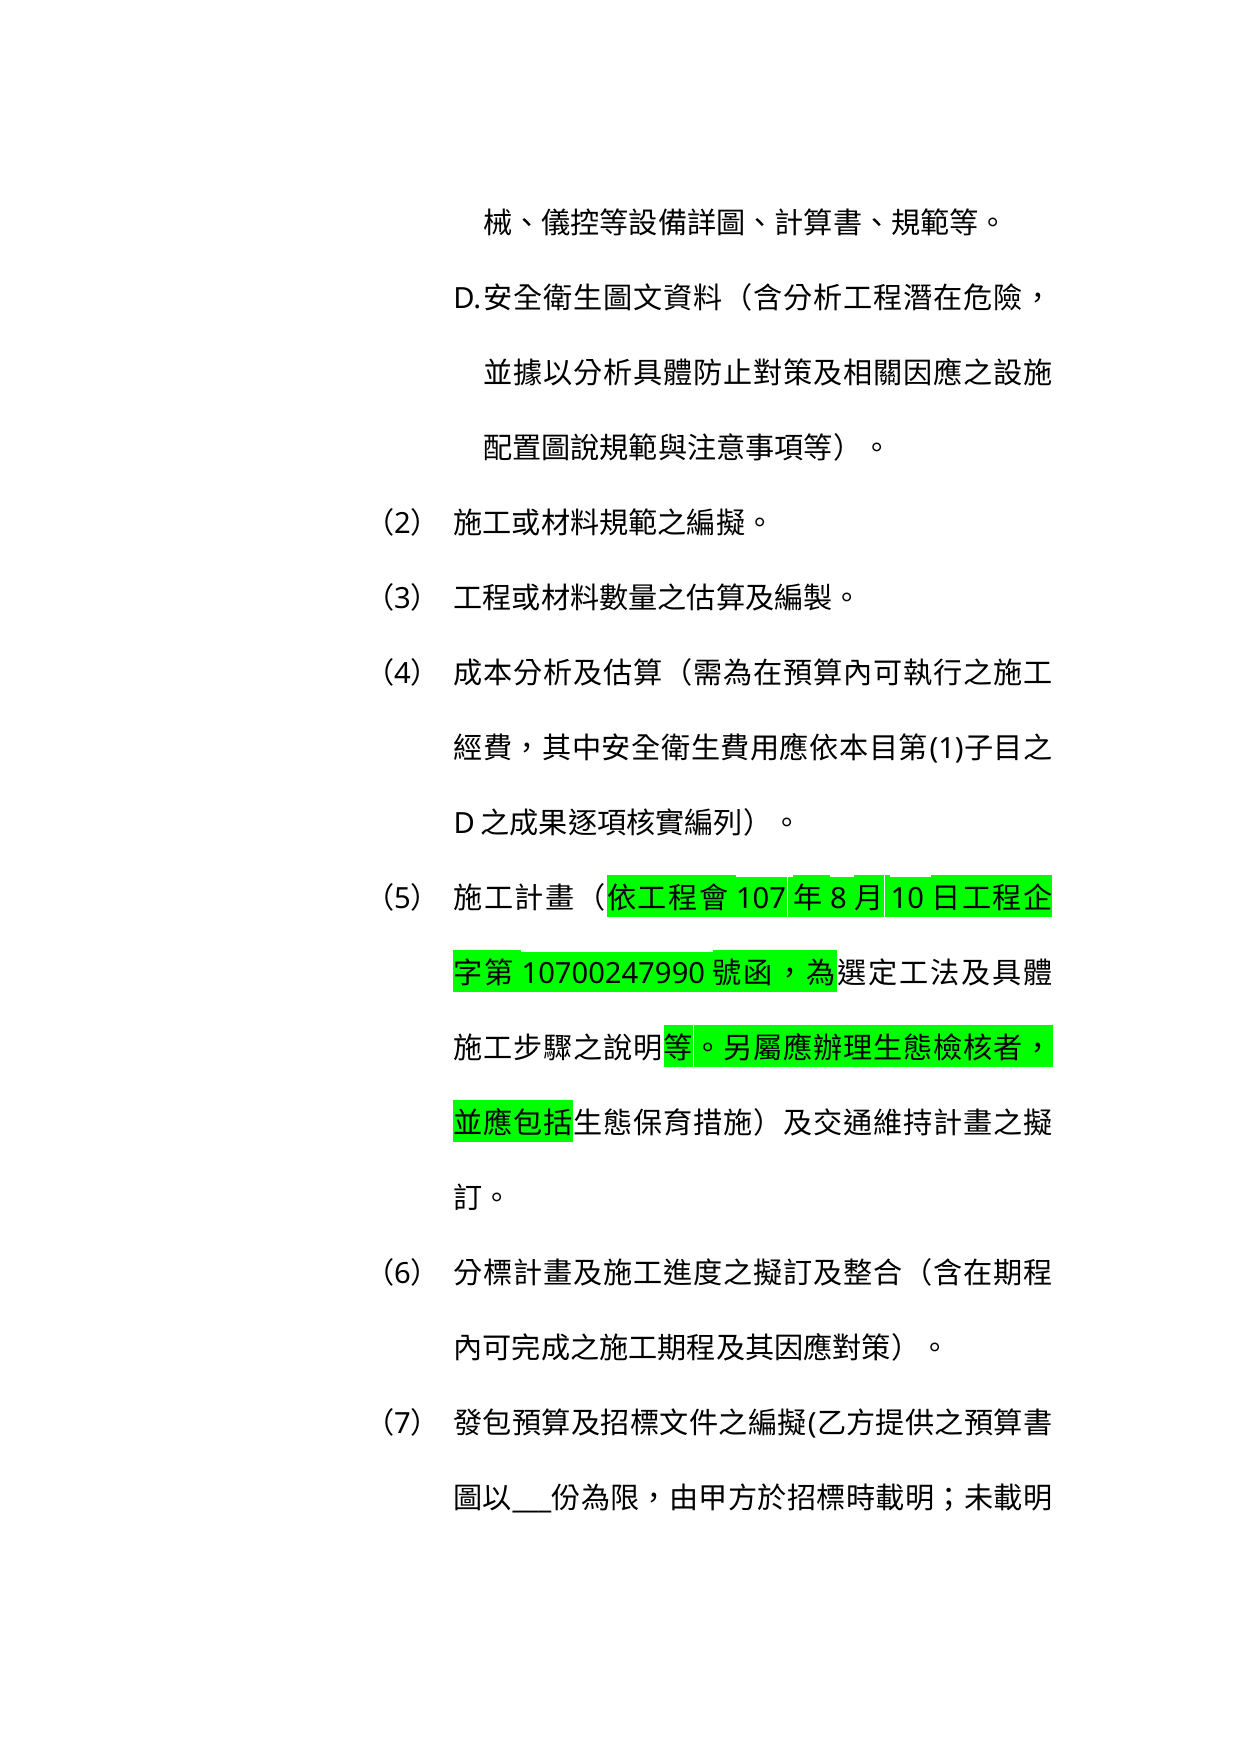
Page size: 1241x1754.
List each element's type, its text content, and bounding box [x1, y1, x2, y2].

list 成本分析及估算（需為在預算內可執行之施工經費，其中安全衛生費用應依本目第(1)子目之D之成果逐項核實編列）。 [365, 633, 1053, 858]
list 工程或材料數量之估算及編製。 [365, 558, 1053, 633]
list 械、儀控等設備詳圖、計算書、規範等。 [453, 183, 1053, 258]
list 發包預算及招標文件之編擬(乙方提供之預算書圖以___份為限，由甲方於招標時載明；未載明 [365, 1383, 1053, 1533]
list 施工或材料規範之編擬。 [365, 483, 1053, 558]
list 安全衛生圖文資料（含分析工程潛在危險，並據以分析具體防止對策及相關因應之設施配置圖說規範與注意事項等）。 [453, 258, 1053, 483]
list 分標計畫及施工進度之擬訂及整合（含在期程內可完成之施工期程及其因應對策）。 [365, 1233, 1053, 1383]
list 施工計畫（依工程會107年8月10日工程企字第10700247990號函，為選定工法及具體施工步驟之說明等。另屬應辦理生態檢核者，並應包括生態保育措施）及交通維持計畫之擬訂。 [365, 858, 1053, 1233]
